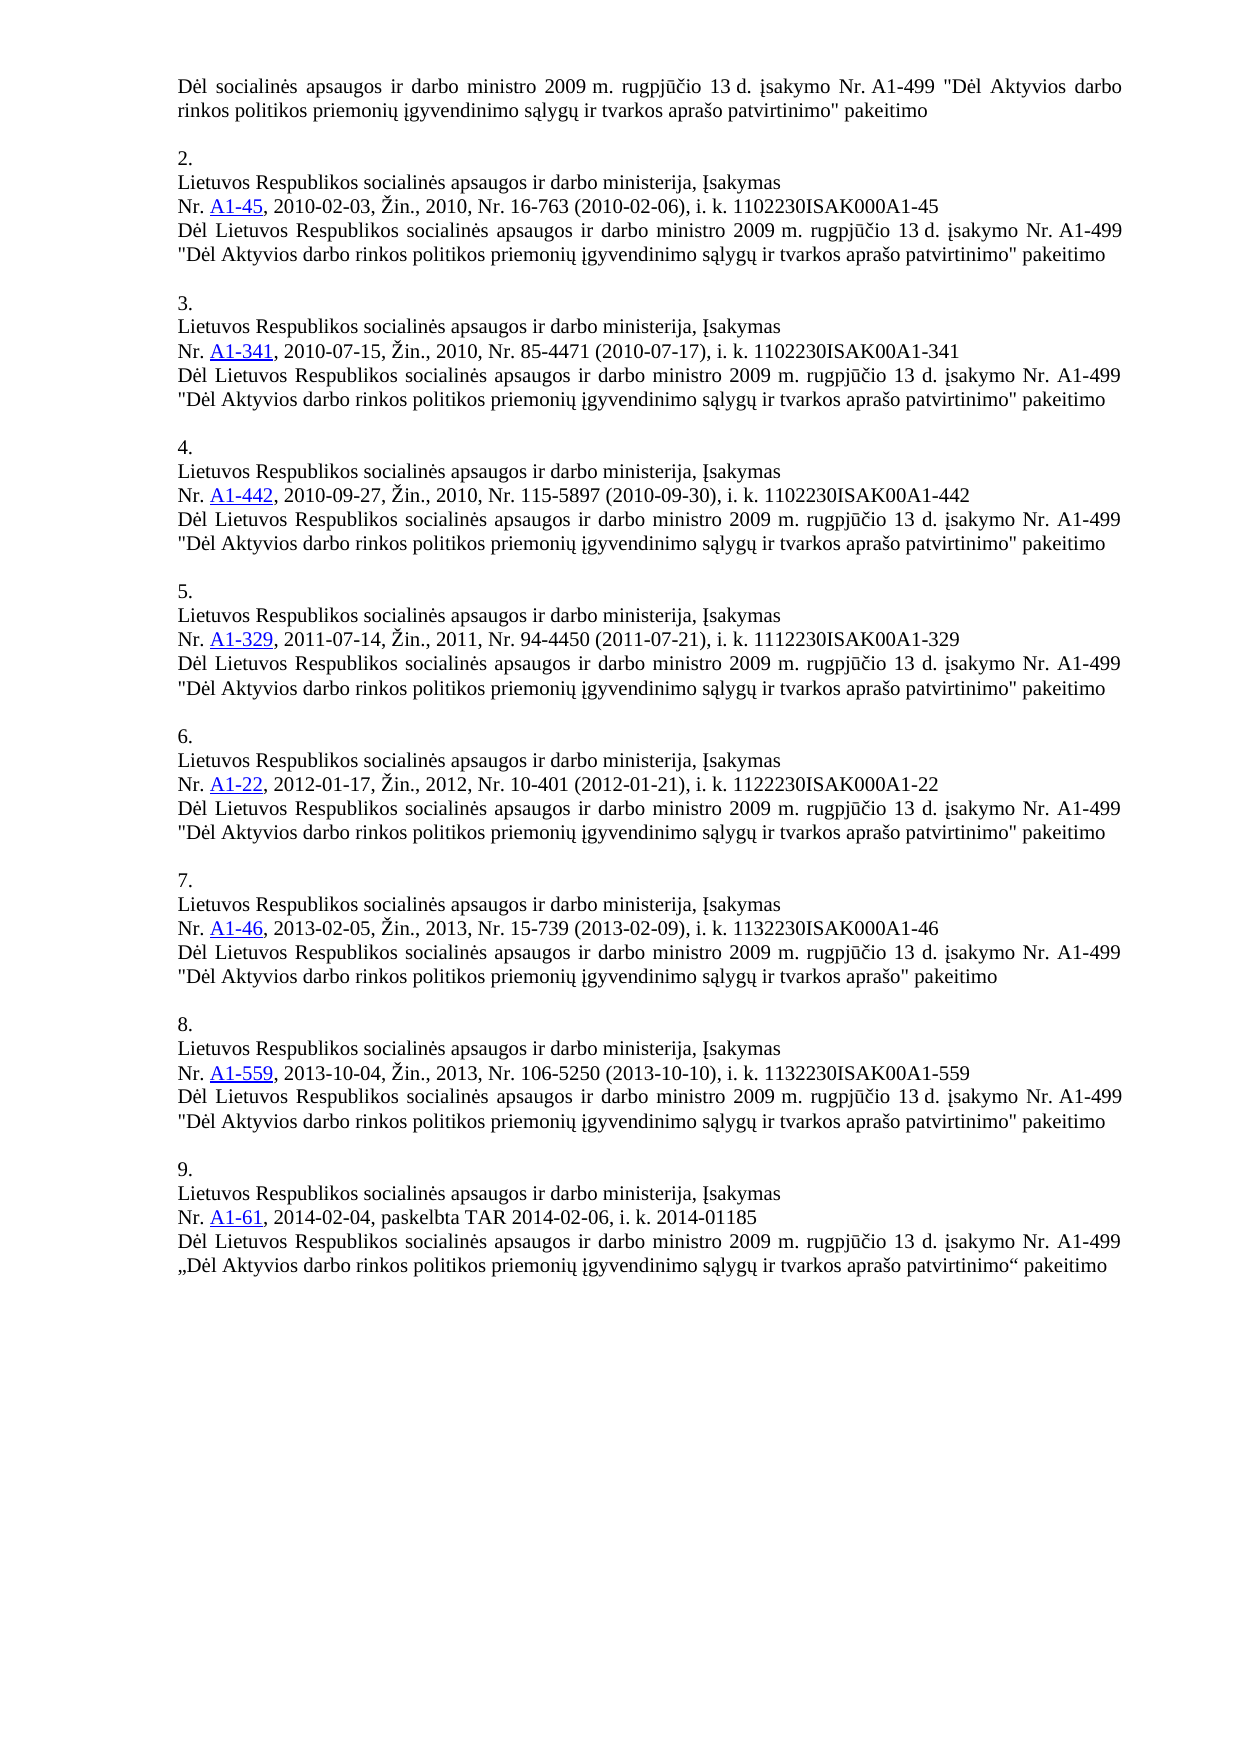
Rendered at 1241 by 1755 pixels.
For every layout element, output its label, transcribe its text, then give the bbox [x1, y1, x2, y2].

text Lietuvos Respublikos socialinės apsaugos ir darbo ministerija, Įsakymas [177, 748, 1122, 772]
text Nr. A1-45, 2010-02-03, Žin., 2010, Nr. 16-763 (2010-02-06), i. k. 1102230ISAK000A1-45 [177, 194, 1122, 218]
text 8. [177, 1012, 1122, 1036]
text Lietuvos Respublikos socialinės apsaugos ir darbo ministerija, Įsakymas [177, 459, 1122, 483]
text Nr. A1-329, 2011-07-14, Žin., 2011, Nr. 94-4450 (2011-07-21), i. k. 1112230ISAK00A1-329 [177, 627, 1122, 651]
text Dėl Lietuvos Respublikos socialinės apsaugos ir darbo ministro 2009 m. rugpjūčio 13 d. įsakymo Nr. A1-499 "Dėl Aktyvios darbo rinkos politikos priemonių įgyvendinimo sąlygų ir tvarkos aprašo patvirtinimo" pakeitimo [177, 363, 1122, 411]
text Nr. A1-22, 2012-01-17, Žin., 2012, Nr. 10-401 (2012-01-21), i. k. 1122230ISAK000A1-22 [177, 772, 1122, 796]
text 3. [177, 290, 1122, 314]
text Lietuvos Respublikos socialinės apsaugos ir darbo ministerija, Įsakymas [177, 314, 1122, 338]
text Nr. A1-46, 2013-02-05, Žin., 2013, Nr. 15-739 (2013-02-09), i. k. 1132230ISAK000A1-46 [177, 916, 1122, 940]
text Lietuvos Respublikos socialinės apsaugos ir darbo ministerija, Įsakymas [177, 1181, 1122, 1205]
text Lietuvos Respublikos socialinės apsaugos ir darbo ministerija, Įsakymas [177, 892, 1122, 916]
text 7. [177, 868, 1122, 892]
text Nr. A1-341, 2010-07-15, Žin., 2010, Nr. 85-4471 (2010-07-17), i. k. 1102230ISAK00A1-341 [177, 338, 1122, 363]
text 5. [177, 579, 1122, 603]
text 2. [177, 146, 1122, 170]
text Dėl Lietuvos Respublikos socialinės apsaugos ir darbo ministro 2009 m. rugpjūčio 13 d. įsakymo Nr. A1-499 "Dėl Aktyvios darbo rinkos politikos priemonių įgyvendinimo sąlygų ir tvarkos aprašo" pakeitimo [177, 940, 1122, 988]
text Nr. A1-61, 2014-02-04, paskelbta TAR 2014-02-06, i. k. 2014-01185 [177, 1205, 1122, 1229]
text Nr. A1-559, 2013-10-04, Žin., 2013, Nr. 106-5250 (2013-10-10), i. k. 1132230ISAK00A1-559 [177, 1060, 1122, 1084]
text Lietuvos Respublikos socialinės apsaugos ir darbo ministerija, Įsakymas [177, 603, 1122, 627]
text 9. [177, 1157, 1122, 1181]
text Dėl Lietuvos Respublikos socialinės apsaugos ir darbo ministro 2009 m. rugpjūčio 13 d. įsakymo Nr. A1-499 "Dėl Aktyvios darbo rinkos politikos priemonių įgyvendinimo sąlygų ir tvarkos aprašo patvirtinimo" pakeitimo [177, 507, 1122, 555]
text 4. [177, 435, 1122, 459]
text 6. [177, 723, 1122, 748]
text Dėl Lietuvos Respublikos socialinės apsaugos ir darbo ministro 2009 m. rugpjūčio 13 d. įsakymo Nr. A1-499 "Dėl Aktyvios darbo rinkos politikos priemonių įgyvendinimo sąlygų ir tvarkos aprašo patvirtinimo" pakeitimo [177, 218, 1122, 266]
text Nr. A1-442, 2010-09-27, Žin., 2010, Nr. 115-5897 (2010-09-30), i. k. 1102230ISAK00A1-442 [177, 483, 1122, 507]
text Dėl socialinės apsaugos ir darbo ministro 2009 m. rugpjūčio 13 d. įsakymo Nr. A1-499 "Dėl Aktyvios darbo rinkos politikos priemonių įgyvendinimo sąlygų ir tvarkos aprašo patvirtinimo" pakeitimo [177, 74, 1122, 122]
text Lietuvos Respublikos socialinės apsaugos ir darbo ministerija, Įsakymas [177, 1036, 1122, 1060]
text Dėl Lietuvos Respublikos socialinės apsaugos ir darbo ministro 2009 m. rugpjūčio 13 d. įsakymo Nr. A1-499 "Dėl Aktyvios darbo rinkos politikos priemonių įgyvendinimo sąlygų ir tvarkos aprašo patvirtinimo" pakeitimo [177, 1084, 1122, 1133]
text Dėl Lietuvos Respublikos socialinės apsaugos ir darbo ministro 2009 m. rugpjūčio 13 d. įsakymo Nr. A1-499 "Dėl Aktyvios darbo rinkos politikos priemonių įgyvendinimo sąlygų ir tvarkos aprašo patvirtinimo" pakeitimo [177, 651, 1122, 699]
text Dėl Lietuvos Respublikos socialinės apsaugos ir darbo ministro 2009 m. rugpjūčio 13 d. įsakymo Nr. A1-499 „Dėl Aktyvios darbo rinkos politikos priemonių įgyvendinimo sąlygų ir tvarkos aprašo patvirtinimo“ pakeitimo [177, 1229, 1122, 1277]
text Dėl Lietuvos Respublikos socialinės apsaugos ir darbo ministro 2009 m. rugpjūčio 13 d. įsakymo Nr. A1-499 "Dėl Aktyvios darbo rinkos politikos priemonių įgyvendinimo sąlygų ir tvarkos aprašo patvirtinimo" pakeitimo [177, 796, 1122, 844]
text Lietuvos Respublikos socialinės apsaugos ir darbo ministerija, Įsakymas [177, 170, 1122, 194]
